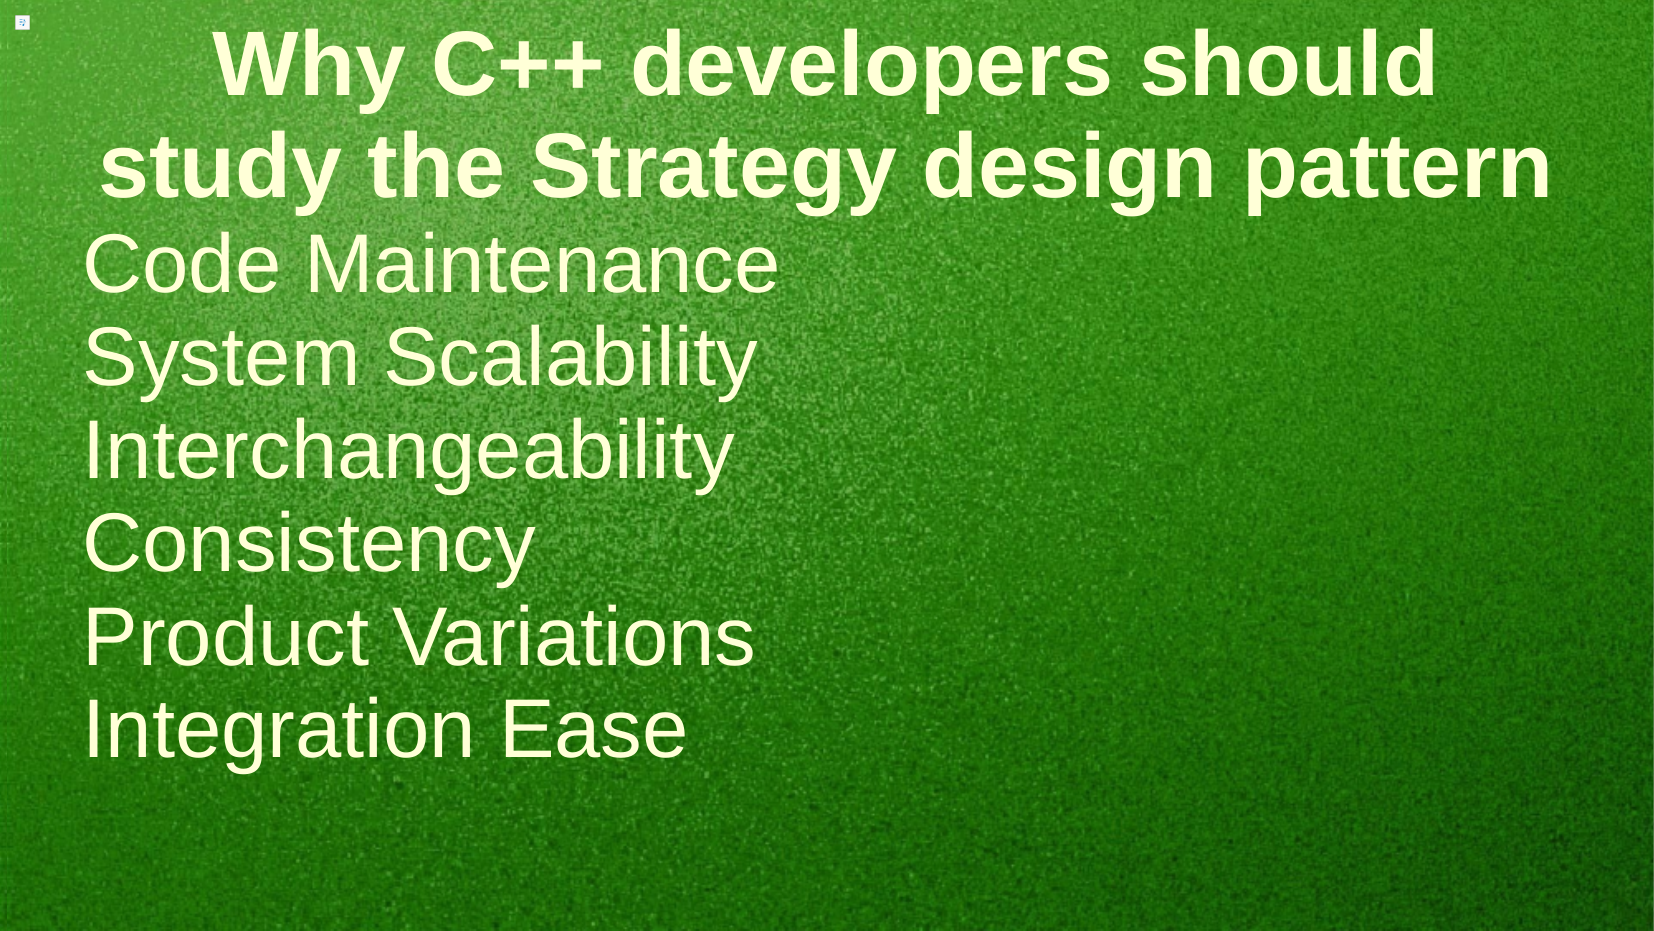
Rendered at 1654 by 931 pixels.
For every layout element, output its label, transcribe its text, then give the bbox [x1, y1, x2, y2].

subtitle Code Maintenance System Scalability Interchangeability Consistency Product Variations Integration Ease [82, 217, 1571, 869]
title Why C++ developers should study the Strategy design pattern [82, 12, 1571, 217]
picture [0, 0, 1654, 931]
text_box [15, 15, 31, 31]
